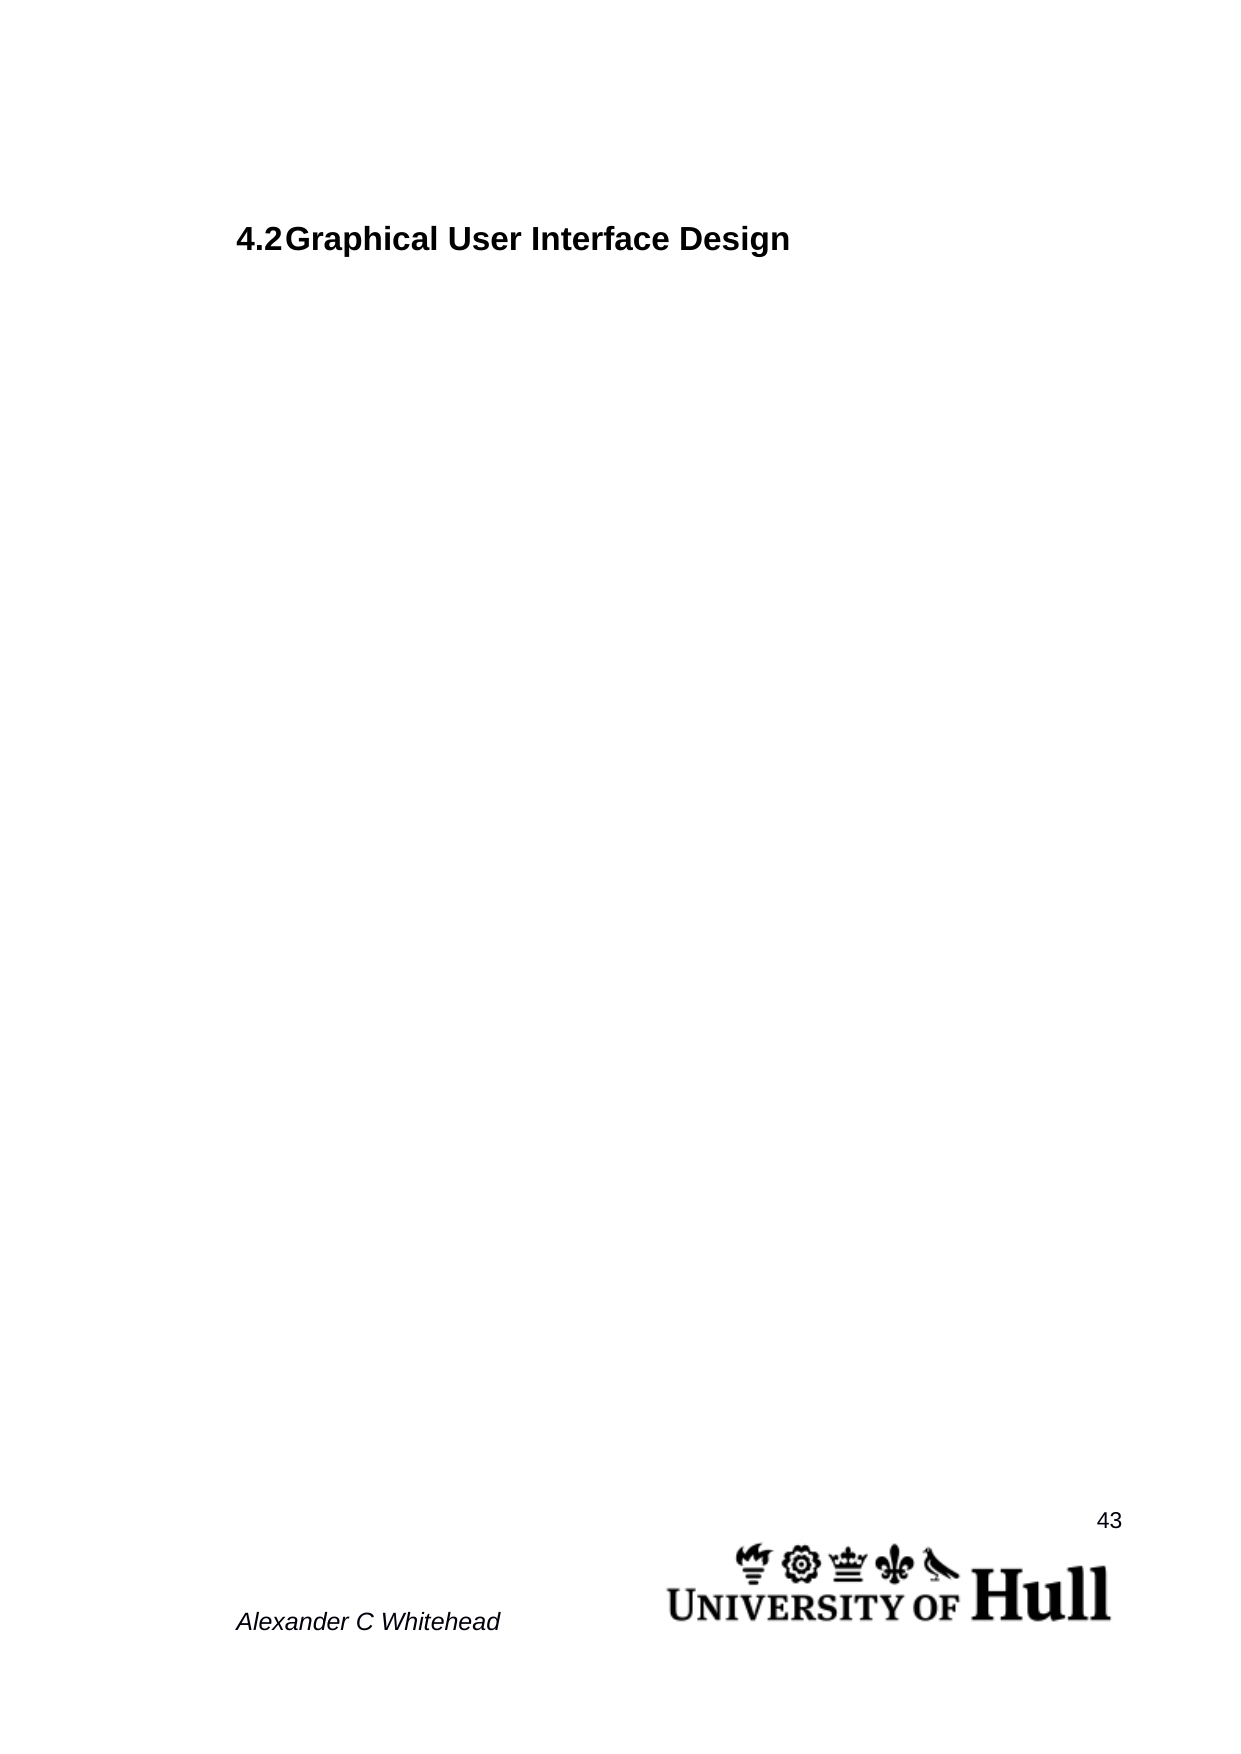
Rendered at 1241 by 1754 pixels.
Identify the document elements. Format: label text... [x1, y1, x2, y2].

picture [660, 1533, 1120, 1631]
subtitle Graphical User Interface Design [236, 219, 1122, 258]
